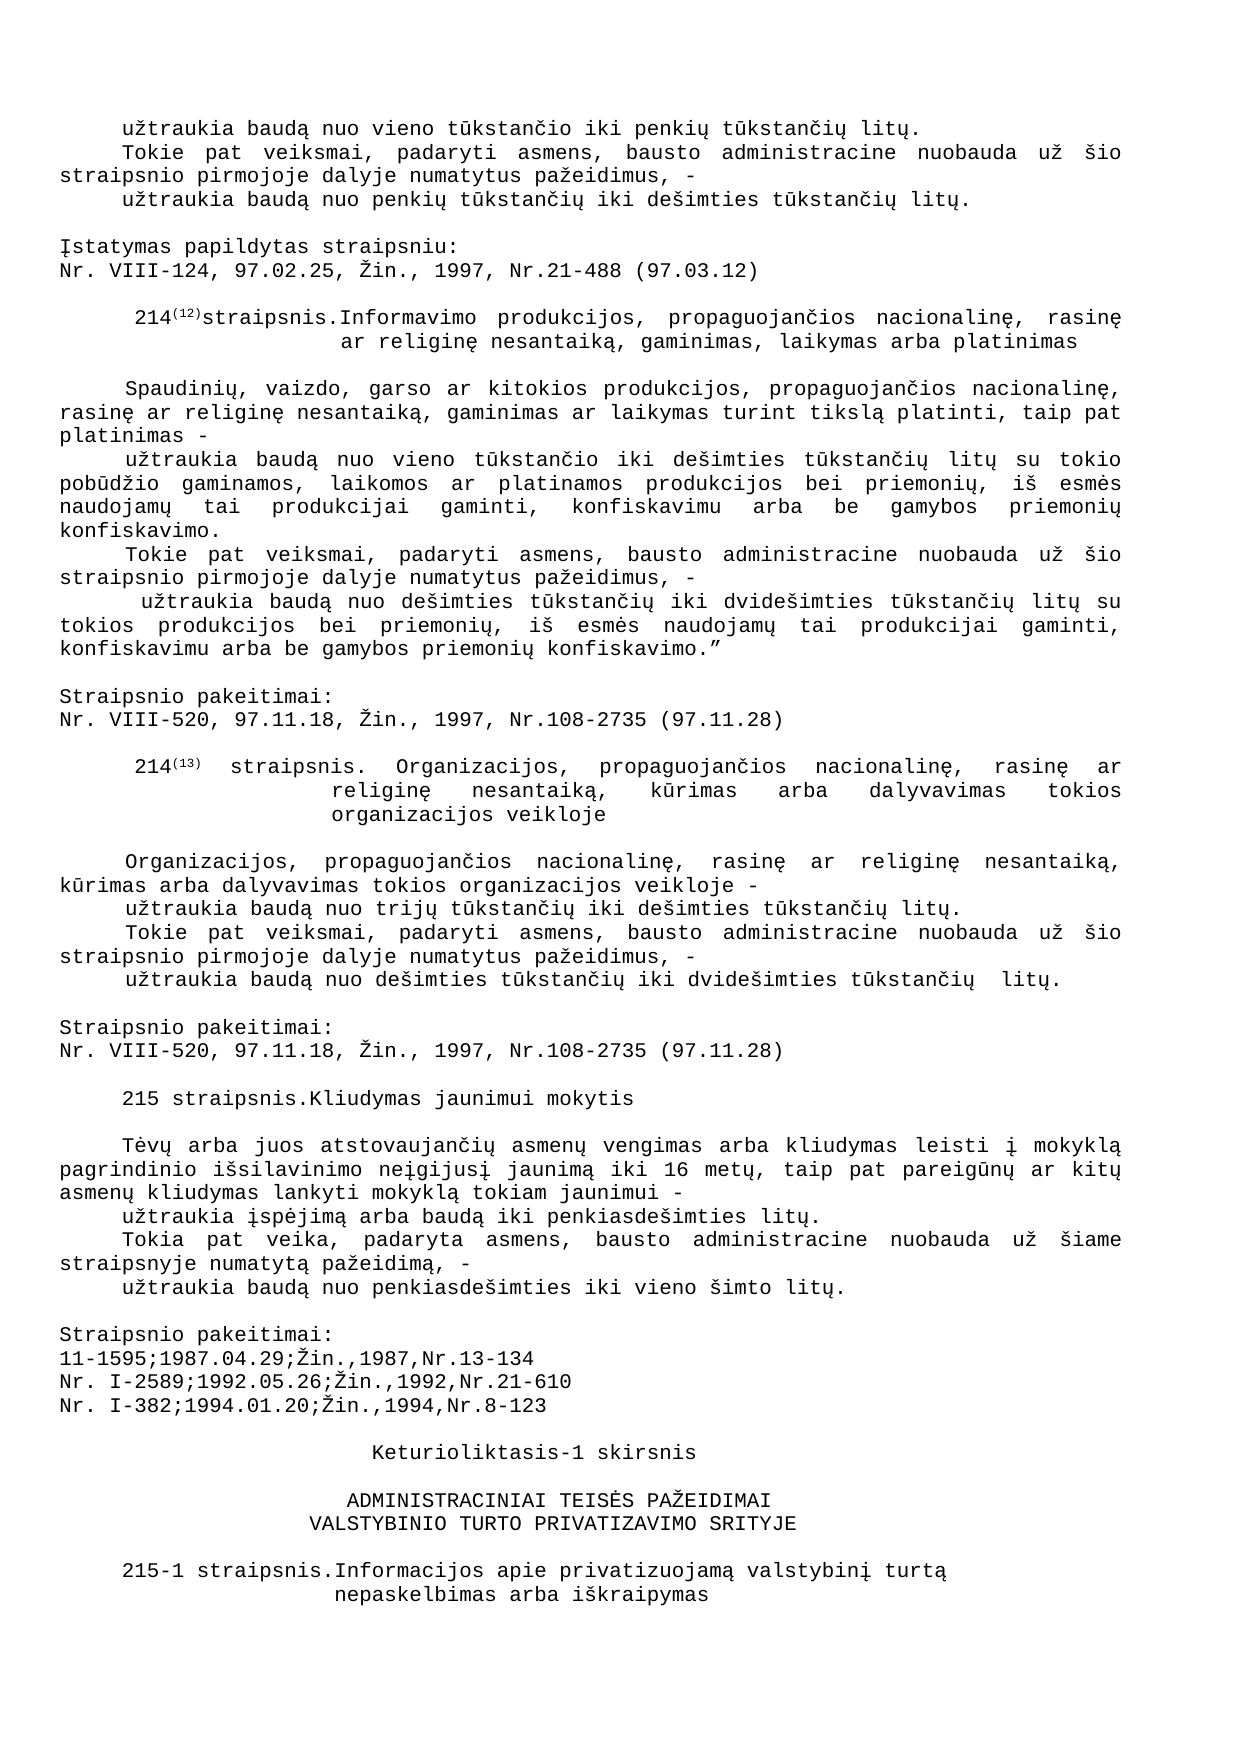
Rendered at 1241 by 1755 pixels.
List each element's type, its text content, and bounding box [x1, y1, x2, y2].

text užtraukia baudą nuo trijų tūkstančių iki dešimties tūkstančių litų. [59, 898, 1122, 922]
text Straipsnio pakeitimai: [59, 1017, 1122, 1040]
text Keturioliktasis-1 skirsnis [59, 1442, 1122, 1466]
text užtraukia baudą nuo dešimties tūkstančių iki dvidešimties tūkstančių litų. [59, 969, 1122, 993]
text Straipsnio pakeitimai: [59, 686, 1122, 709]
text Tokie pat veiksmai, padaryti asmens, bausto administracine nuobauda už šio straipsnio pirmojoje dalyje numatytus pažeidimus, - [59, 922, 1122, 969]
text Tokie pat veiksmai, padaryti asmens, bausto administracine nuobauda už šio straipsnio pirmojoje dalyje numatytus pažeidimus, - [59, 142, 1122, 189]
text Straipsnio pakeitimai: [59, 1324, 1122, 1348]
text Tokie pat veiksmai, padaryti asmens, bausto administracine nuobauda už šio straipsnio pirmojoje dalyje numatytus pažeidimus, - [59, 544, 1122, 591]
text Nr. I-2589;1992.05.26;Žin.,1992,Nr.21-610 [59, 1371, 1122, 1395]
text nepaskelbimas arba iškraipymas [59, 1584, 1122, 1608]
text 11-1595;1987.04.29;Žin.,1987,Nr.13-134 [59, 1348, 1122, 1371]
text Tėvų arba juos atstovaujančių asmenų vengimas arba kliudymas leisti į mokyklą pagrindinio išsilavinimo neįgijusį jaunimą iki 16 metų, taip pat pareigūnų ar kitų asmenų kliudymas lankyti mokyklą tokiam jaunimui - [59, 1135, 1122, 1206]
text užtraukia baudą nuo dešimties tūkstančių iki dvidešimties tūkstančių litų su tokios produkcijos bei priemonių, iš esmės naudojamų tai produkcijai gaminti, konfiskavimu arba be gamybos priemonių konfiskavimo.” [59, 591, 1122, 662]
text Įstatymas papildytas straipsniu: [59, 236, 1122, 260]
text užtraukia baudą nuo penkiasdešimties iki vieno šimto litų. [59, 1277, 1122, 1300]
text užtraukia baudą nuo penkių tūkstančių iki dešimties tūkstančių litų. [59, 189, 1122, 213]
text užtraukia įspėjimą arba baudą iki penkiasdešimties litų. [59, 1206, 1122, 1229]
text 214(12)straipsnis.Informavimo produkcijos, propaguojančios nacionalinę, rasinę ar religinę nesantaiką, gaminimas, laikymas arba platinimas [134, 307, 1122, 354]
text 215 straipsnis.Kliudymas jaunimui mokytis [59, 1088, 1122, 1111]
text Organizacijos, propaguojančios nacionalinę, rasinę ar religinę nesantaiką, kūrimas arba dalyvavimas tokios organizacijos veikloje - [59, 851, 1122, 898]
text VALSTYBINIO TURTO PRIVATIZAVIMO SRITYJE [59, 1513, 1122, 1537]
text 215-1 straipsnis.Informacijos apie privatizuojamą valstybinį turtą [59, 1561, 1122, 1584]
text ADMINISTRACINIAI TEISĖS PAŽEIDIMAI [59, 1489, 1122, 1513]
text Nr. VIII-520, 97.11.18, Žin., 1997, Nr.108-2735 (97.11.28) [59, 709, 1122, 733]
text užtraukia baudą nuo vieno tūkstančio iki penkių tūkstančių litų. [59, 118, 1122, 142]
text užtraukia baudą nuo vieno tūkstančio iki dešimties tūkstančių litų su tokio pobūdžio gaminamos, laikomos ar platinamos produkcijos bei priemonių, iš esmės naudojamų tai produkcijai gaminti, konfiskavimu arba be gamybos priemonių konfiskavimo. [59, 449, 1122, 544]
text Spaudinių, vaizdo, garso ar kitokios produkcijos, propaguojančios nacionalinę, rasinę ar religinę nesantaiką, gaminimas ar laikymas turint tikslą platinti, taip pat platinimas - [59, 378, 1122, 449]
text 214(13) straipsnis. Organizacijos, propaguojančios nacionalinę, rasinę ar religinę nesantaiką, kūrimas arba dalyvavimas tokios organizacijos veikloje [134, 757, 1122, 827]
text Nr. I-382;1994.01.20;Žin.,1994,Nr.8-123 [59, 1395, 1122, 1419]
text Nr. VIII-124, 97.02.25, Žin., 1997, Nr.21-488 (97.03.12) [59, 260, 1122, 284]
text Tokia pat veika, padaryta asmens, bausto administracine nuobauda už šiame straipsnyje numatytą pažeidimą, - [59, 1229, 1122, 1277]
text Nr. VIII-520, 97.11.18, Žin., 1997, Nr.108-2735 (97.11.28) [59, 1040, 1122, 1064]
